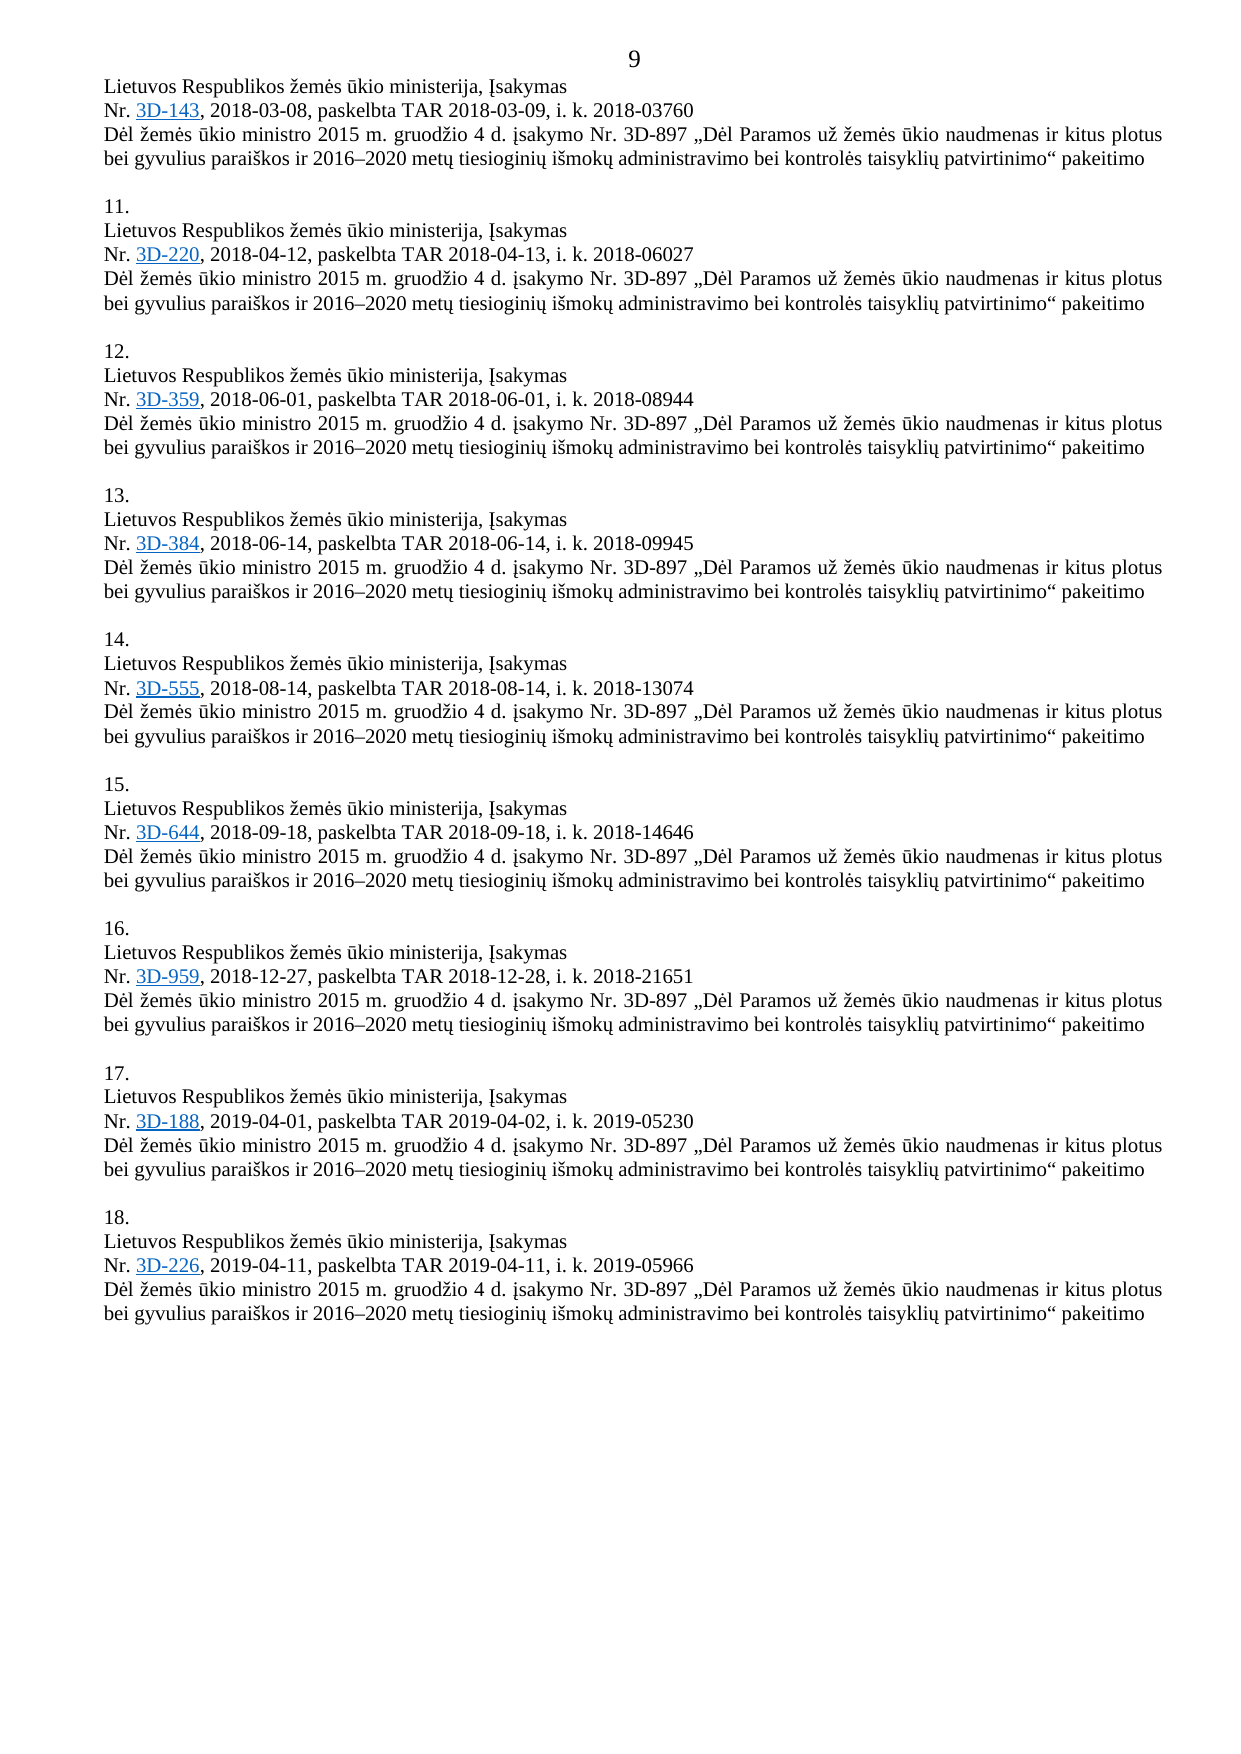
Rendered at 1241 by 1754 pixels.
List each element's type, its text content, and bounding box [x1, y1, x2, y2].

text Nr. 3D-384, 2018-06-14, paskelbta TAR 2018-06-14, i. k. 2018-09945 [103, 531, 1165, 555]
text Dėl žemės ūkio ministro 2015 m. gruodžio 4 d. įsakymo Nr. 3D-897 „Dėl Paramos už žemės ūkio naudmenas ir kitus plotus bei gyvulius paraiškos ir 2016–2020 metų tiesioginių išmokų administravimo bei kontrolės taisyklių patvirtinimo“ pakeitimo [103, 555, 1165, 603]
text Nr. 3D-226, 2019-04-11, paskelbta TAR 2019-04-11, i. k. 2019-05966 [103, 1253, 1165, 1277]
text Nr. 3D-555, 2018-08-14, paskelbta TAR 2018-08-14, i. k. 2018-13074 [103, 675, 1165, 699]
text Dėl žemės ūkio ministro 2015 m. gruodžio 4 d. įsakymo Nr. 3D-897 „Dėl Paramos už žemės ūkio naudmenas ir kitus plotus bei gyvulius paraiškos ir 2016–2020 metų tiesioginių išmokų administravimo bei kontrolės taisyklių patvirtinimo“ pakeitimo [103, 411, 1165, 459]
text 18. [103, 1205, 1165, 1229]
text Lietuvos Respublikos žemės ūkio ministerija, Įsakymas [103, 507, 1165, 531]
text Dėl žemės ūkio ministro 2015 m. gruodžio 4 d. įsakymo Nr. 3D-897 „Dėl Paramos už žemės ūkio naudmenas ir kitus plotus bei gyvulius paraiškos ir 2016–2020 metų tiesioginių išmokų administravimo bei kontrolės taisyklių patvirtinimo“ pakeitimo [103, 1133, 1165, 1181]
text 11. [103, 194, 1165, 218]
text Lietuvos Respublikos žemės ūkio ministerija, Įsakymas [103, 218, 1165, 242]
text Dėl žemės ūkio ministro 2015 m. gruodžio 4 d. įsakymo Nr. 3D-897 „Dėl Paramos už žemės ūkio naudmenas ir kitus plotus bei gyvulius paraiškos ir 2016–2020 metų tiesioginių išmokų administravimo bei kontrolės taisyklių patvirtinimo“ pakeitimo [103, 122, 1165, 170]
text Dėl žemės ūkio ministro 2015 m. gruodžio 4 d. įsakymo Nr. 3D-897 „Dėl Paramos už žemės ūkio naudmenas ir kitus plotus bei gyvulius paraiškos ir 2016–2020 metų tiesioginių išmokų administravimo bei kontrolės taisyklių patvirtinimo“ pakeitimo [103, 1277, 1165, 1325]
text 15. [103, 772, 1165, 796]
text Lietuvos Respublikos žemės ūkio ministerija, Įsakymas [103, 363, 1165, 387]
text Dėl žemės ūkio ministro 2015 m. gruodžio 4 d. įsakymo Nr. 3D-897 „Dėl Paramos už žemės ūkio naudmenas ir kitus plotus bei gyvulius paraiškos ir 2016–2020 metų tiesioginių išmokų administravimo bei kontrolės taisyklių patvirtinimo“ pakeitimo [103, 699, 1165, 748]
text Lietuvos Respublikos žemės ūkio ministerija, Įsakymas [103, 940, 1165, 964]
text Dėl žemės ūkio ministro 2015 m. gruodžio 4 d. įsakymo Nr. 3D-897 „Dėl Paramos už žemės ūkio naudmenas ir kitus plotus bei gyvulius paraiškos ir 2016–2020 metų tiesioginių išmokų administravimo bei kontrolės taisyklių patvirtinimo“ pakeitimo [103, 266, 1165, 314]
text Lietuvos Respublikos žemės ūkio ministerija, Įsakymas [103, 74, 1165, 98]
text Nr. 3D-220, 2018-04-12, paskelbta TAR 2018-04-13, i. k. 2018-06027 [103, 242, 1165, 266]
text Nr. 3D-143, 2018-03-08, paskelbta TAR 2018-03-09, i. k. 2018-03760 [103, 98, 1165, 122]
text 16. [103, 916, 1165, 940]
text Nr. 3D-644, 2018-09-18, paskelbta TAR 2018-09-18, i. k. 2018-14646 [103, 820, 1165, 844]
text Dėl žemės ūkio ministro 2015 m. gruodžio 4 d. įsakymo Nr. 3D-897 „Dėl Paramos už žemės ūkio naudmenas ir kitus plotus bei gyvulius paraiškos ir 2016–2020 metų tiesioginių išmokų administravimo bei kontrolės taisyklių patvirtinimo“ pakeitimo [103, 988, 1165, 1036]
text Nr. 3D-188, 2019-04-01, paskelbta TAR 2019-04-02, i. k. 2019-05230 [103, 1108, 1165, 1133]
text 14. [103, 627, 1165, 651]
text 12. [103, 338, 1165, 363]
text Dėl žemės ūkio ministro 2015 m. gruodžio 4 d. įsakymo Nr. 3D-897 „Dėl Paramos už žemės ūkio naudmenas ir kitus plotus bei gyvulius paraiškos ir 2016–2020 metų tiesioginių išmokų administravimo bei kontrolės taisyklių patvirtinimo“ pakeitimo [103, 844, 1165, 892]
text 13. [103, 483, 1165, 507]
text Nr. 3D-359, 2018-06-01, paskelbta TAR 2018-06-01, i. k. 2018-08944 [103, 387, 1165, 411]
text 17. [103, 1060, 1165, 1084]
text Lietuvos Respublikos žemės ūkio ministerija, Įsakymas [103, 1229, 1165, 1253]
text Lietuvos Respublikos žemės ūkio ministerija, Įsakymas [103, 1084, 1165, 1108]
text Lietuvos Respublikos žemės ūkio ministerija, Įsakymas [103, 651, 1165, 675]
text Lietuvos Respublikos žemės ūkio ministerija, Įsakymas [103, 796, 1165, 820]
text Nr. 3D-959, 2018-12-27, paskelbta TAR 2018-12-28, i. k. 2018-21651 [103, 964, 1165, 988]
